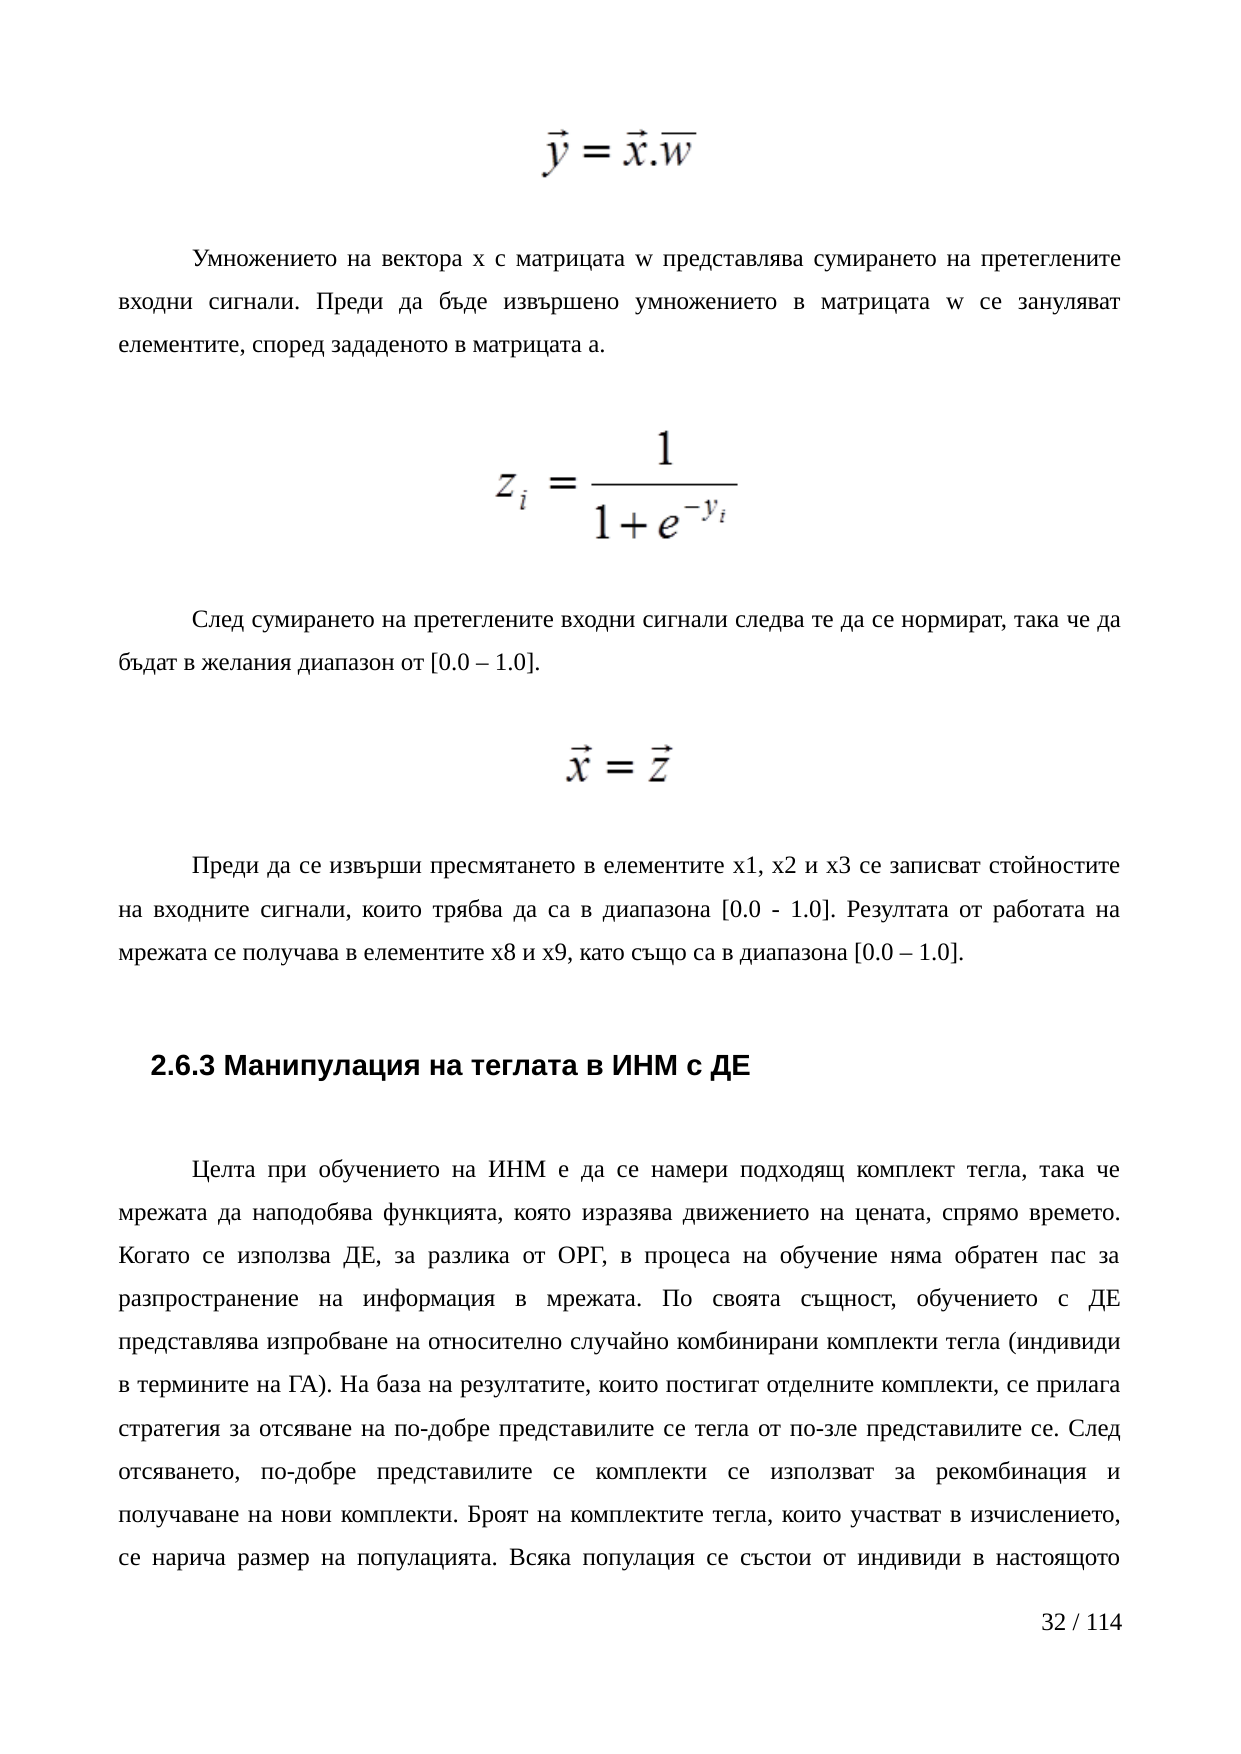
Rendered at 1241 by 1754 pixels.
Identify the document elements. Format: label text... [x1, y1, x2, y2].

text Умножението на вектора x с матрицата w представлява сумирането на претеглените входни сигнали. Преди да бъде извършено умножението в матрицата w се зануляват елементите, според зададеното в матрицата a. [118, 243, 1122, 358]
subtitle 2.6.3 Манипулация на теглата в ИНМ с ДЕ [118, 1048, 1122, 1082]
text След сумирането на претеглените входни сигнали следва те да се нормират, така че да бъдат в желания диапазон от [0.0 – 1.0]. [118, 604, 1122, 676]
text Целта при обучението на ИНМ е да се намери подходящ комплект тегла, така че мрежата да наподобява функцията, която изразява движението на цената, спрямо времето. Когато се използва ДЕ, за разлика от ОРГ, в процеса на обучение няма обратен пас за разпространение на информация в мрежата. По своята същност, обучението с ДЕ представлява изпробване на относително случайно комбинирани комплекти тегла (индивиди в термините на ГА). На база на резултатите, които постигат отделните комплекти, се прилага стратегия за отсяване на по-добре представилите се тегла от по-зле представилите се. След отсяването, по-добре представилите се комплекти се използват за рекомбинация и получаване на нови комплекти. Броят на комплектите тегла, които участват в изчислението, се нарича размер на популацията. Всяка популация се състои от индивиди в настоящото [118, 1154, 1122, 1571]
text Преди да се извърши пресмятането в елементите x1, x2 и x3 се записват стойностите на входните сигнали, които трябва да са в диапазона [0.0 - 1.0]. Резултата от работата на мрежата се получава в елементите x8 и x9, като също са в диапазона [0.0 – 1.0]. [118, 851, 1122, 966]
